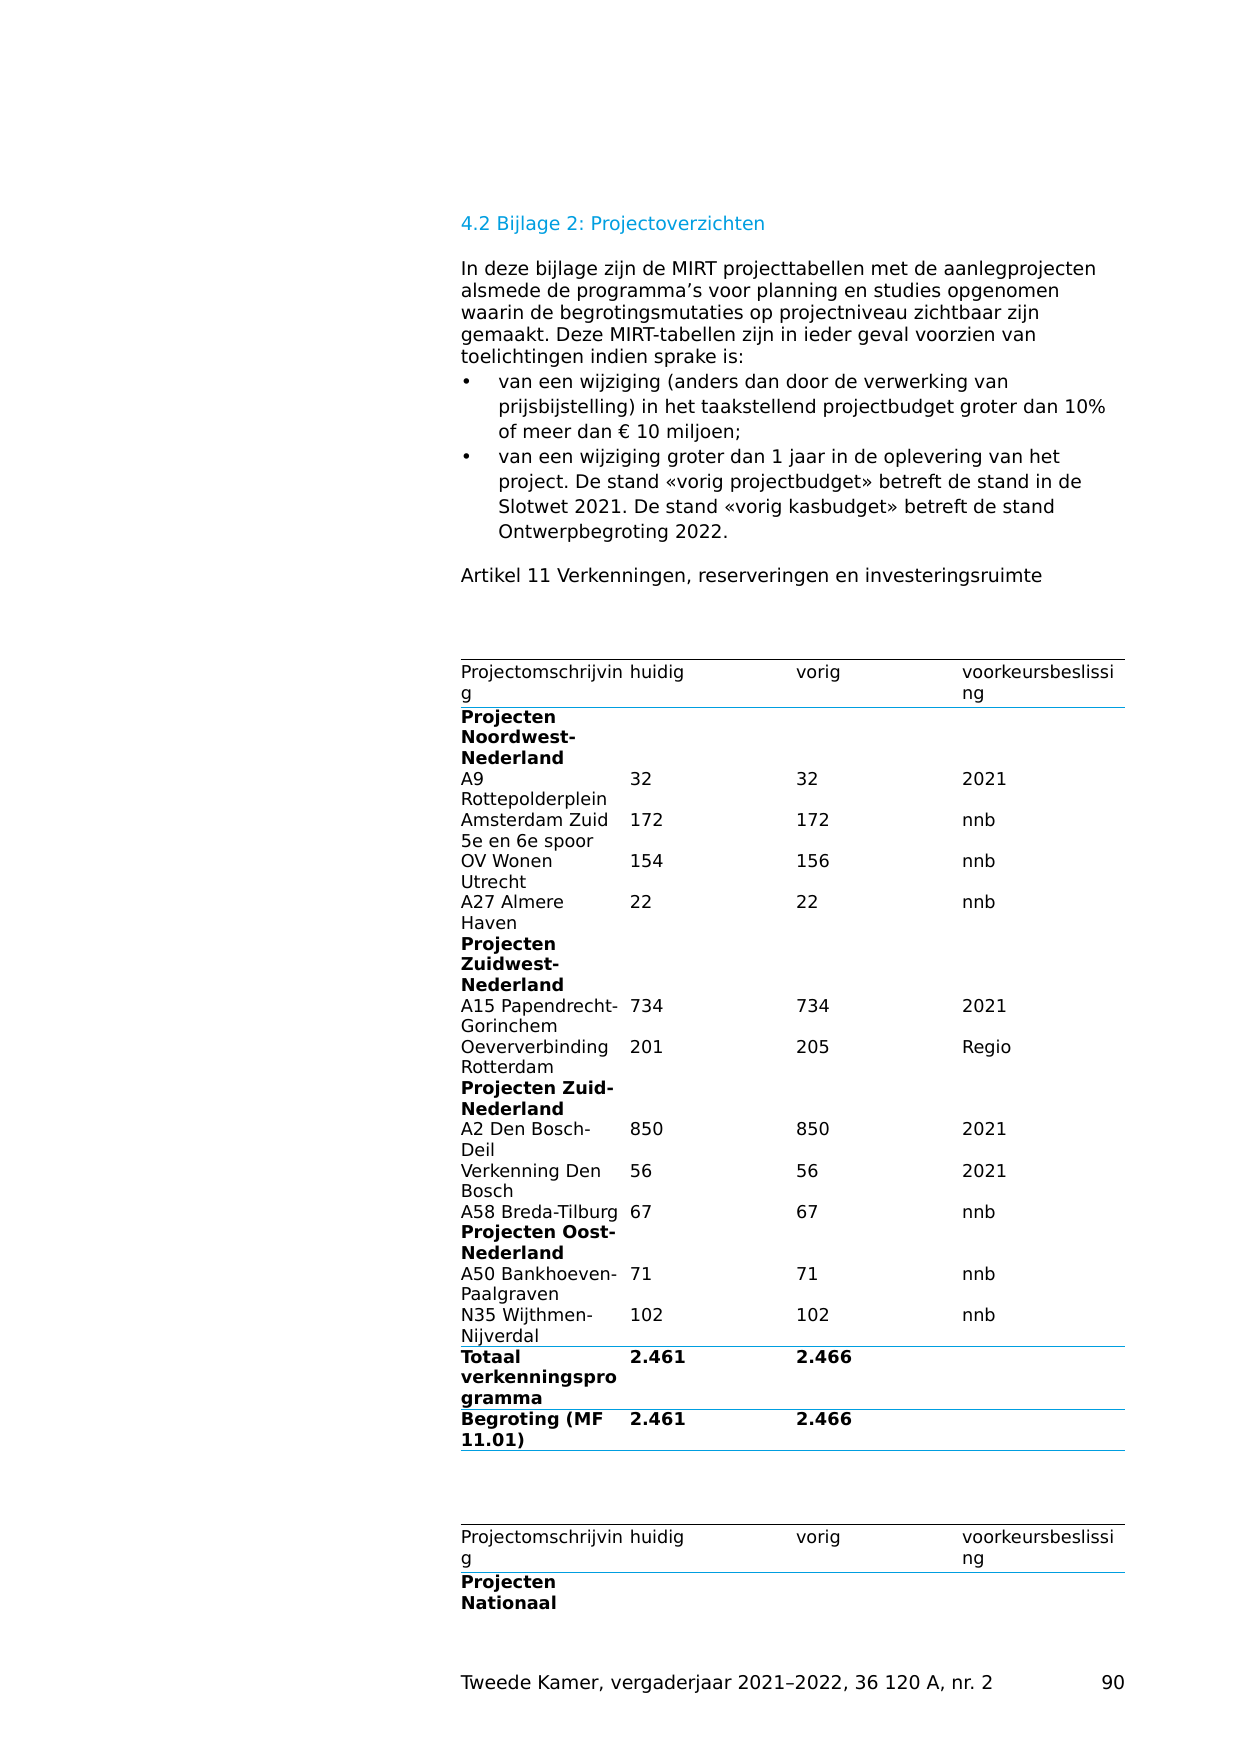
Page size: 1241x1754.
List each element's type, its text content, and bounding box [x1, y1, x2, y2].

table_cell 71 [627, 1264, 793, 1305]
table_cell Regio [959, 1037, 1125, 1078]
table_cell [627, 934, 793, 996]
table_cell 201 [627, 1037, 793, 1078]
title 4.2 Bijlage 2: Projectoverzichten [461, 213, 1125, 235]
table_cell 172 [793, 810, 959, 851]
table_cell huidig [627, 660, 793, 706]
table_cell 67 [793, 1202, 959, 1222]
table_cell 2021 [959, 769, 1125, 810]
table_cell vorig [793, 660, 959, 706]
table_cell Verkenning Den Bosch [461, 1161, 627, 1202]
table_cell A58 Breda-Tilburg [461, 1202, 627, 1222]
table_header Tabel 21 Projectoverzicht behorende bij 11.02 Korte termijn mobiliteitsmaatregelen (bedragen x € 1 miljoen) [461, 1476, 1125, 1524]
table_cell [959, 1347, 1125, 1409]
table_cell Projecten Zuidwest-Nederland [461, 934, 627, 996]
table_cell 102 [627, 1305, 793, 1346]
table_cell 2021 [959, 996, 1125, 1037]
table_cell [793, 1573, 959, 1613]
table_cell voorkeursbeslissing [959, 1525, 1125, 1571]
table_cell Oeververbinding Rotterdam [461, 1037, 627, 1078]
table_cell Projectomschrijving [461, 660, 627, 706]
table_cell [627, 1573, 793, 1613]
table_cell 2021 [959, 1119, 1125, 1161]
table_cell A2 Den Bosch-Deil [461, 1119, 627, 1161]
table_cell 32 [793, 769, 959, 810]
list van een wijziging (anders dan door de verwerking van prijsbijstelling) in het taakstellend projectbudget groter dan 10% of meer dan € 10 miljoen; [461, 368, 1125, 443]
table_cell 734 [627, 996, 793, 1037]
table_cell Begroting (MF 11.01) [461, 1410, 627, 1450]
table_cell 67 [627, 1202, 793, 1222]
table_cell A15 Papendrecht-Gorinchem [461, 996, 627, 1037]
table_header Tabel 20 Projectoverzicht behorende bij 11.01 Verkenningen (bedragen x € 1 miljoen) [461, 611, 1125, 659]
table_cell nnb [959, 1264, 1125, 1305]
table_cell 2021 [959, 1161, 1125, 1202]
table_cell 172 [627, 810, 793, 851]
table_cell [793, 708, 959, 769]
table_cell A27 Almere Haven [461, 893, 627, 934]
table_cell 2.466 [793, 1347, 959, 1409]
table_cell 205 [793, 1037, 959, 1078]
table_cell Totaal verkenningsprogramma [461, 1347, 627, 1409]
table_cell 2.461 [627, 1347, 793, 1409]
table_cell 2.466 [793, 1410, 959, 1450]
table_cell 22 [627, 893, 793, 934]
table_cell [959, 1573, 1125, 1613]
table_cell nnb [959, 1202, 1125, 1222]
table_cell 56 [627, 1161, 793, 1202]
table_cell Projecten Oost-Nederland [461, 1223, 627, 1264]
table_cell [959, 1223, 1125, 1264]
table_cell [793, 1078, 959, 1119]
table_cell Amsterdam Zuid 5e en 6e spoor [461, 810, 627, 851]
table_cell Projecten Nationaal [461, 1573, 627, 1613]
list van een wijziging groter dan 1 jaar in de oplevering van het project. De stand «vorig projectbudget» betreft de stand in de Slotwet 2021. De stand «vorig kasbudget» betreft de stand Ontwerpbegroting 2022. [461, 443, 1125, 543]
table_cell 850 [627, 1119, 793, 1161]
table_cell 102 [793, 1305, 959, 1346]
table_cell A9 Rottepolderplein [461, 769, 627, 810]
table_cell 156 [793, 851, 959, 892]
table_cell [793, 934, 959, 996]
table_cell nnb [959, 851, 1125, 892]
table_cell 850 [793, 1119, 959, 1161]
table_cell [627, 1078, 793, 1119]
table_cell [959, 1078, 1125, 1119]
table_cell A50 Bankhoeven-Paalgraven [461, 1264, 627, 1305]
table_cell [959, 708, 1125, 769]
table_cell nnb [959, 810, 1125, 851]
table_cell 2.461 [627, 1410, 793, 1450]
table_cell [959, 934, 1125, 996]
table_cell nnb [959, 1305, 1125, 1346]
table_cell 22 [793, 893, 959, 934]
table_cell Projecten Noordwest-Nederland [461, 708, 627, 769]
title Artikel 11 Verkenningen, reserveringen en investeringsruimte [461, 565, 1125, 587]
table_cell OV Wonen Utrecht [461, 851, 627, 892]
table_cell 56 [793, 1161, 959, 1202]
table_cell 154 [627, 851, 793, 892]
table_cell vorig [793, 1525, 959, 1571]
table_cell voorkeursbeslissing [959, 660, 1125, 706]
table_cell [627, 1223, 793, 1264]
table_cell Projectomschrijving [461, 1525, 627, 1571]
table_cell huidig [627, 1525, 793, 1571]
table_cell N35 Wijthmen-Nijverdal [461, 1305, 627, 1346]
table_cell nnb [959, 893, 1125, 934]
text In deze bijlage zijn de MIRT projecttabellen met de aanlegprojecten alsmede de programma’s voor planning en studies opgenomen waarin de begrotingsmutaties op projectniveau zichtbaar zijn gemaakt. Deze MIRT-tabellen zijn in ieder geval voorzien van toelichtingen indien sprake is: [461, 258, 1125, 368]
table_cell [793, 1223, 959, 1264]
table_cell [959, 1410, 1125, 1450]
table_cell 734 [793, 996, 959, 1037]
table_cell 71 [793, 1264, 959, 1305]
table_cell Projecten Zuid-Nederland [461, 1078, 627, 1119]
table_cell 32 [627, 769, 793, 810]
table_cell [627, 708, 793, 769]
